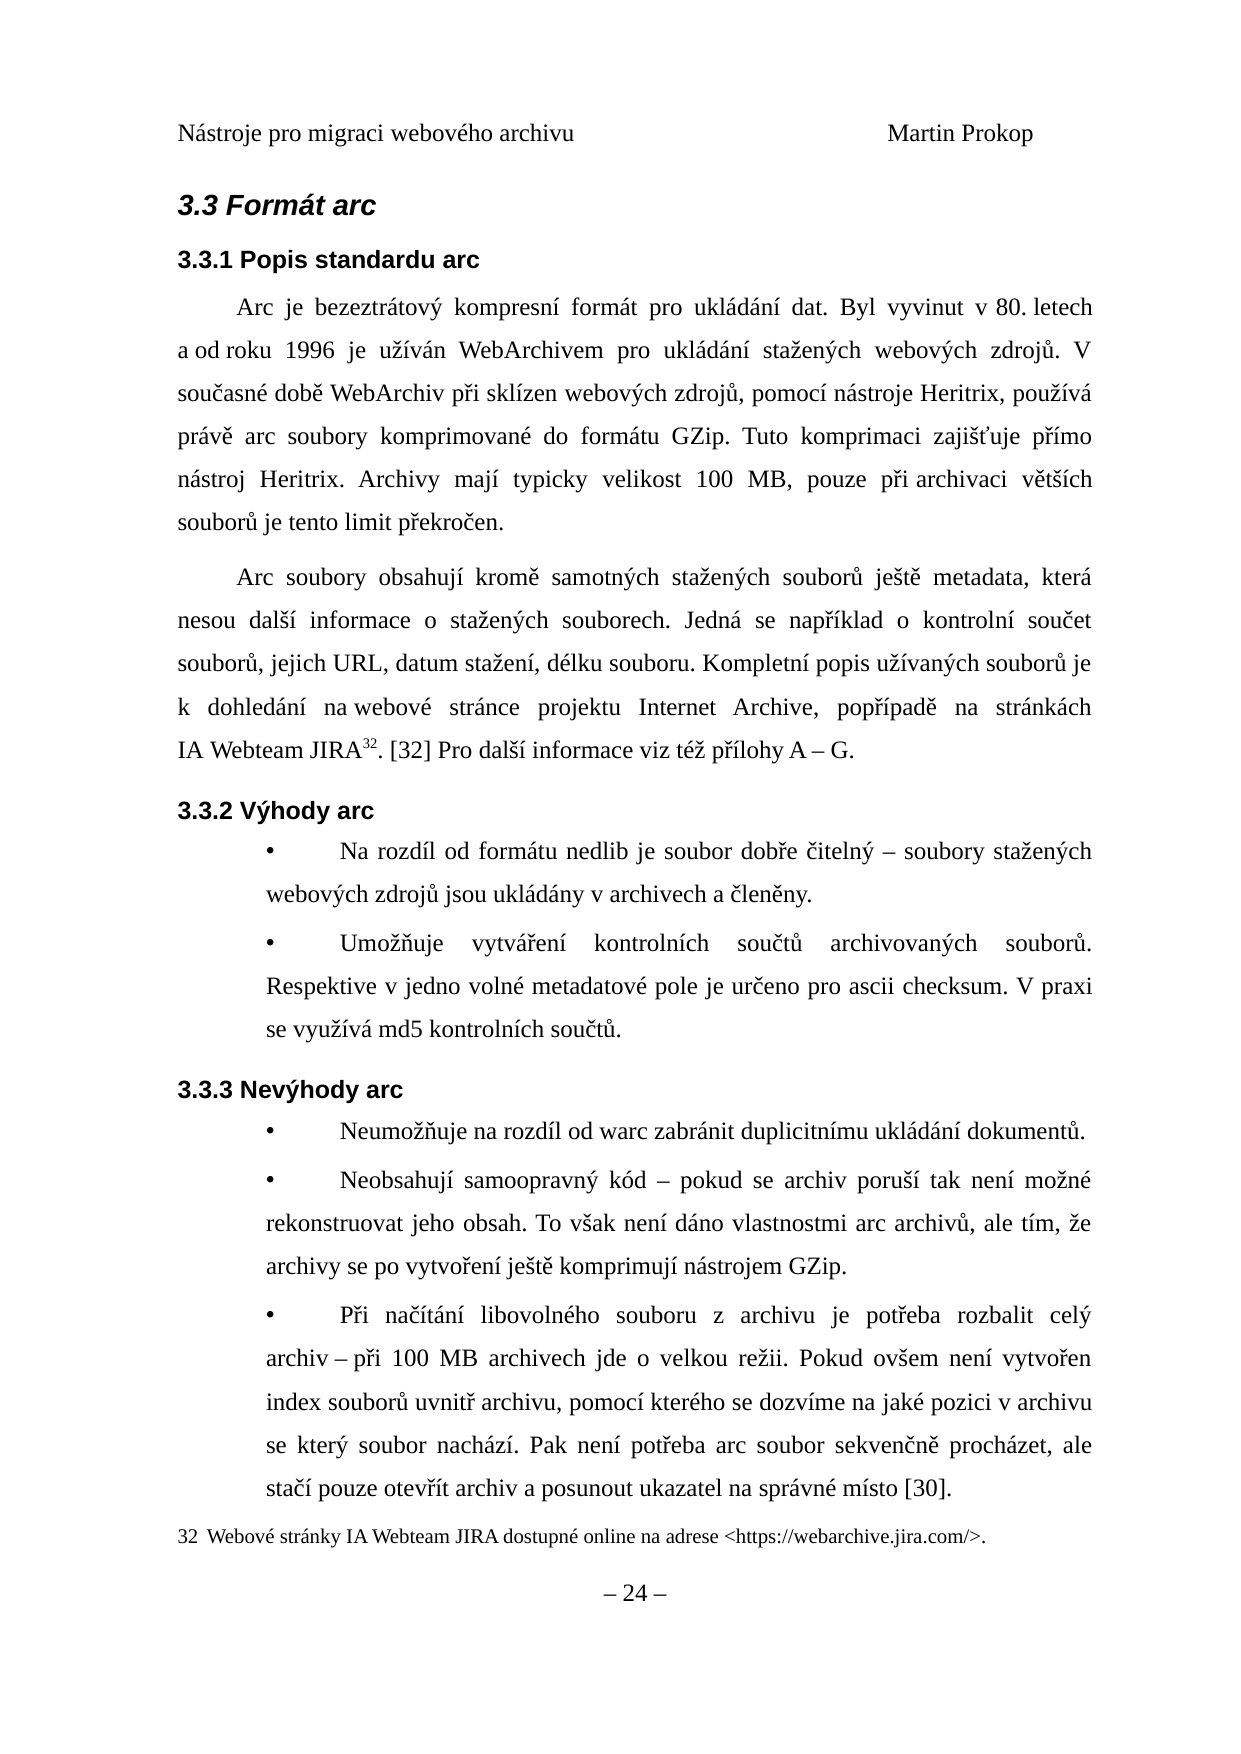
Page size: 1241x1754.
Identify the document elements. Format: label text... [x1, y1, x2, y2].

subtitle 3.3.2 Výhody arc [177, 796, 1093, 824]
subtitle 3.3 Formát arc [177, 188, 1093, 222]
subtitle 3.3.3 Nevýhody arc [177, 1075, 1093, 1104]
text Arc soubory obsahují kromě samotných stažených souborů ještě metadata, která nesou další informace o stažených souborech. Jedná se například o kontrolní součet souborů, jejich URL, datum stažení, délku souboru. Kompletní popis užívaných souborů je k dohledání na webové stránce projektu Internet Archive, popřípadě na stránkách IA Webteam JIRA. [32] Pro další informace viz též přílohy A – G. [177, 562, 1093, 763]
list Při načítání libovolného souboru z archivu je potřeba rozbalit celý archiv – při 100 MB archivech jde o velkou režii. Pokud ovšem není vytvořen index souborů uvnitř archivu, pomocí kterého se dozvíme na jaké pozici v archivu se který soubor nachází. Pak není potřeba arc soubor sekvenčně procházet, ale stačí pouze otevřít archiv a posunout ukazatel na správné místo [30]. [266, 1300, 1093, 1502]
list Umožňuje vytváření kontrolních součtů archivovaných souborů. Respektive v jedno volné metadatové pole je určeno pro ascii checksum. V praxi se využívá md5 kontrolních součtů. [266, 928, 1093, 1043]
text Arc je bezeztrátový kompresní formát pro ukládání dat. Byl vyvinut v 80. letech a od roku 1996 je užíván WebArchivem pro ukládání stažených webových zdrojů. V současné době WebArchiv při sklízen webových zdrojů, pomocí nástroje Heritrix, používá právě arc soubory komprimované do formátu GZip. Tuto komprimaci zajišťuje přímo nástroj Heritrix. Archivy mají typicky velikost 100 MB, pouze při archivaci větších souborů je tento limit překročen. [177, 292, 1093, 536]
subtitle 3.3.1 Popis standardu arc [177, 245, 1093, 274]
list Neobsahují samoopravný kód – pokud se archiv poruší tak není možné rekonstruovat jeho obsah. To však není dáno vlastnostmi arc archivů, ale tím, že archivy se po vytvoření ještě komprimují nástrojem GZip. [266, 1165, 1093, 1280]
list Neumožňuje na rozdíl od warc zabránit duplicitnímu ukládání dokumentů. [266, 1116, 1093, 1145]
list Na rozdíl od formátu nedlib je soubor dobře čitelný – soubory stažených webových zdrojů jsou ukládány v archivech a členěny. [266, 836, 1093, 908]
text Webové stránky IA Webteam JIRA dostupné online na adrese <https://webarchive.jira.com/>. [177, 1524, 1093, 1548]
